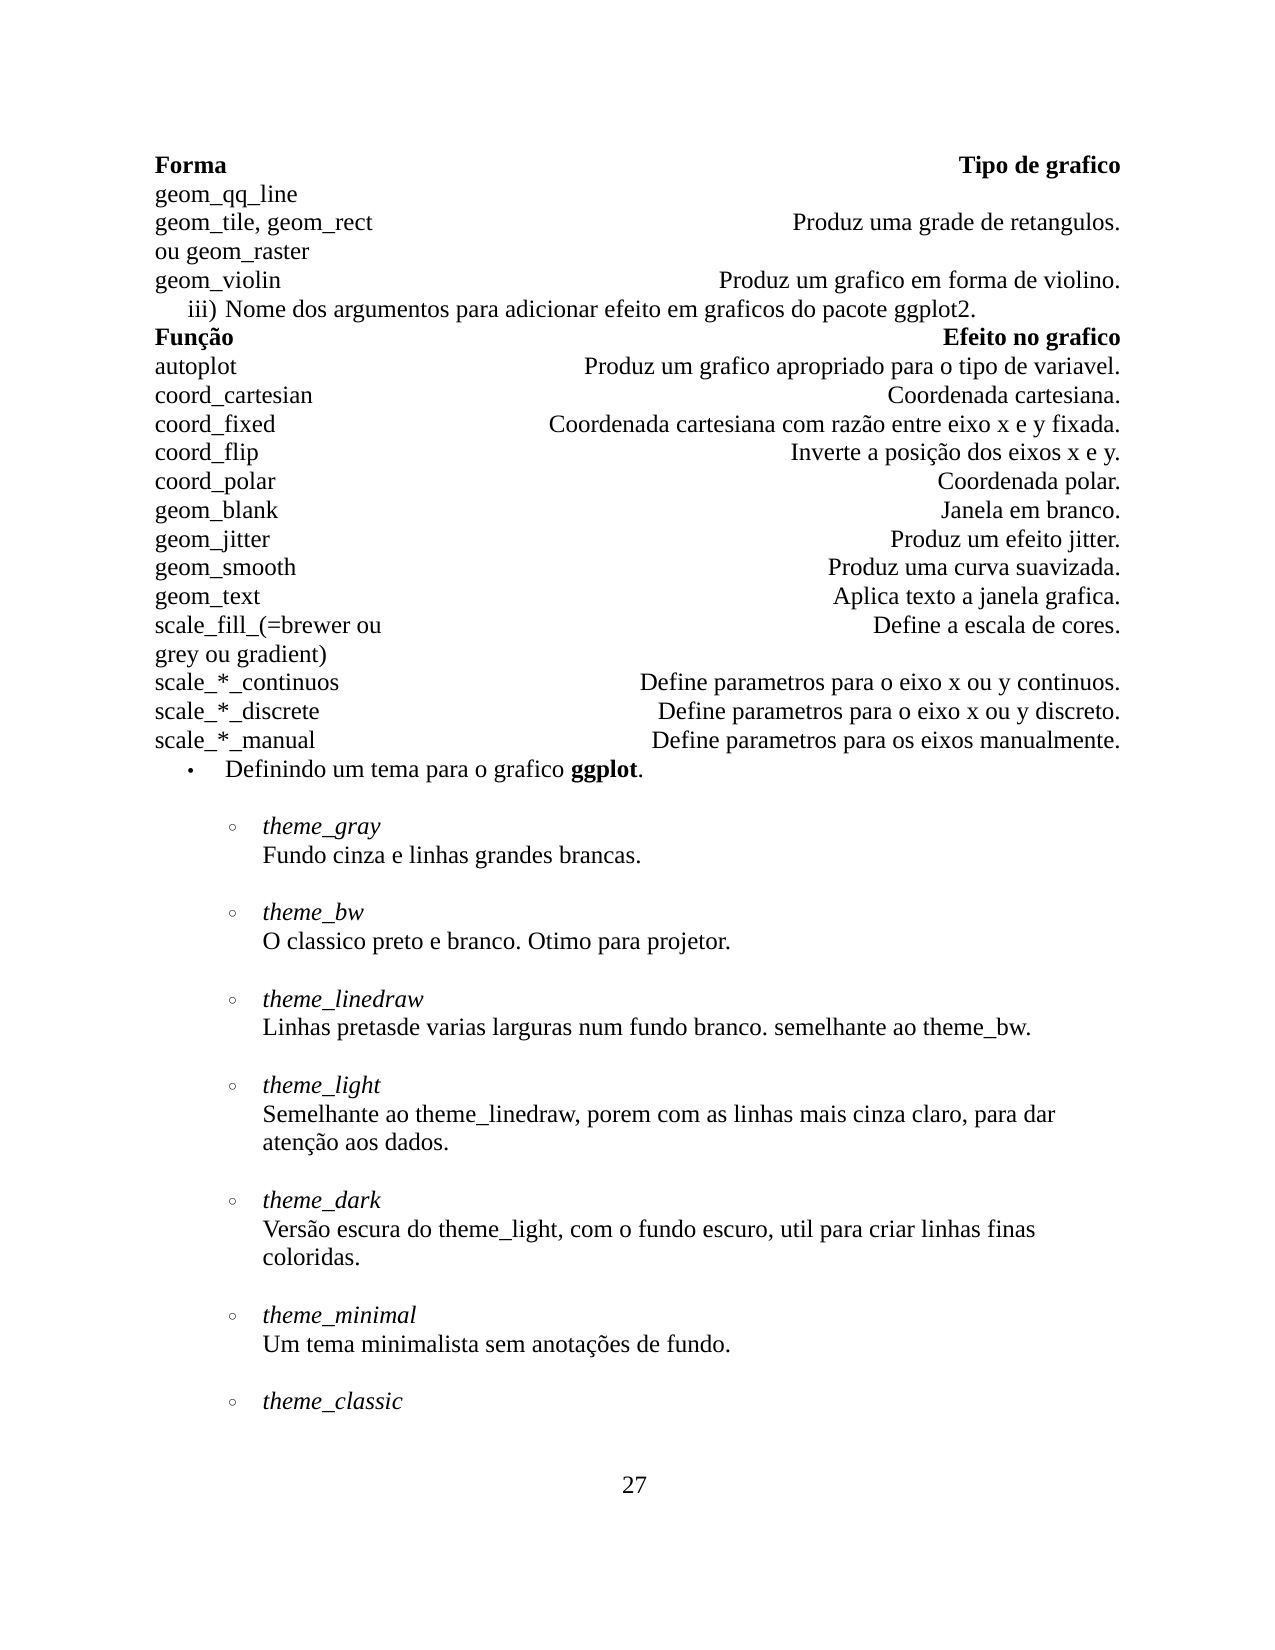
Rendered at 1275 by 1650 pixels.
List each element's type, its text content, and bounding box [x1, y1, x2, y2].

table_cell coord_flip [150, 438, 394, 466]
table_cell geom_qq_line [150, 179, 382, 207]
table_cell geom_tile, geom_rect ou geom_raster [150, 208, 382, 265]
table_cell Produz um grafico em forma de violino. [382, 265, 1125, 294]
table_cell Define a escala de cores. [394, 610, 1125, 667]
list theme_classic [225, 1386, 1125, 1415]
table_cell scale_*_discrete [150, 696, 394, 725]
table_header Tipo de grafico [382, 150, 1125, 179]
list theme_gray Fundo cinza e linhas grandes brancas. [225, 811, 1125, 897]
table_cell geom_text [150, 581, 394, 610]
table_cell Produz uma curva suavizada. [394, 553, 1125, 581]
table_cell geom_violin [150, 265, 382, 294]
table_cell Inverte a posição dos eixos x e y. [394, 438, 1125, 466]
table_cell coord_cartesian [150, 380, 394, 409]
table_cell Aplica texto a janela grafica. [394, 581, 1125, 610]
table_cell coord_polar [150, 466, 394, 495]
list theme_bw O classico preto e branco. Otimo para projetor. [225, 897, 1125, 984]
table_cell Define parametros para o eixo x ou y discreto. [394, 696, 1125, 725]
table_cell Produz uma grade de retangulos. [382, 208, 1125, 265]
table_cell geom_blank [150, 495, 394, 524]
table_cell coord_fixed [150, 409, 394, 437]
table_cell Janela em branco. [394, 495, 1125, 524]
table_cell scale_*_continuos [150, 668, 394, 696]
table_cell geom_jitter [150, 524, 394, 552]
table_cell Produz um efeito jitter. [394, 524, 1125, 552]
list Definindo um tema para o grafico ggplot. [187, 754, 1125, 811]
table_cell scale_fill_(=brewer ou grey ou gradient) [150, 610, 394, 667]
list theme_dark Versão escura do theme_light, com o fundo escuro, util para criar linhas finas coloridas. [225, 1185, 1125, 1300]
table_cell Coordenada cartesiana. [394, 380, 1125, 409]
table_header Função [150, 323, 394, 351]
table_cell Coordenada polar. [394, 466, 1125, 495]
table_cell Define parametros para os eixos manualmente. [394, 725, 1125, 754]
table_header Efeito no grafico [394, 323, 1125, 351]
list theme_light Semelhante ao theme_linedraw, porem com as linhas mais cinza claro, para dar atenção aos dados. [225, 1070, 1125, 1185]
table_cell geom_smooth [150, 553, 394, 581]
table_cell autoplot [150, 351, 394, 380]
table_cell Coordenada cartesiana com razão entre eixo x e y fixada. [394, 409, 1125, 437]
table_cell Produz um grafico apropriado para o tipo de variavel. [394, 351, 1125, 380]
table_header Forma [150, 150, 382, 179]
table_cell scale_*_manual [150, 725, 394, 754]
list Nome dos argumentos para adicionar efeito em graficos do pacote ggplot2. [187, 294, 1125, 322]
list theme_linedraw Linhas pretasde varias larguras num fundo branco. semelhante ao theme_bw. [225, 984, 1125, 1070]
table_cell [382, 179, 1125, 207]
table_cell Define parametros para o eixo x ou y continuos. [394, 668, 1125, 696]
list theme_minimal Um tema minimalista sem anotações de fundo. [225, 1300, 1125, 1386]
